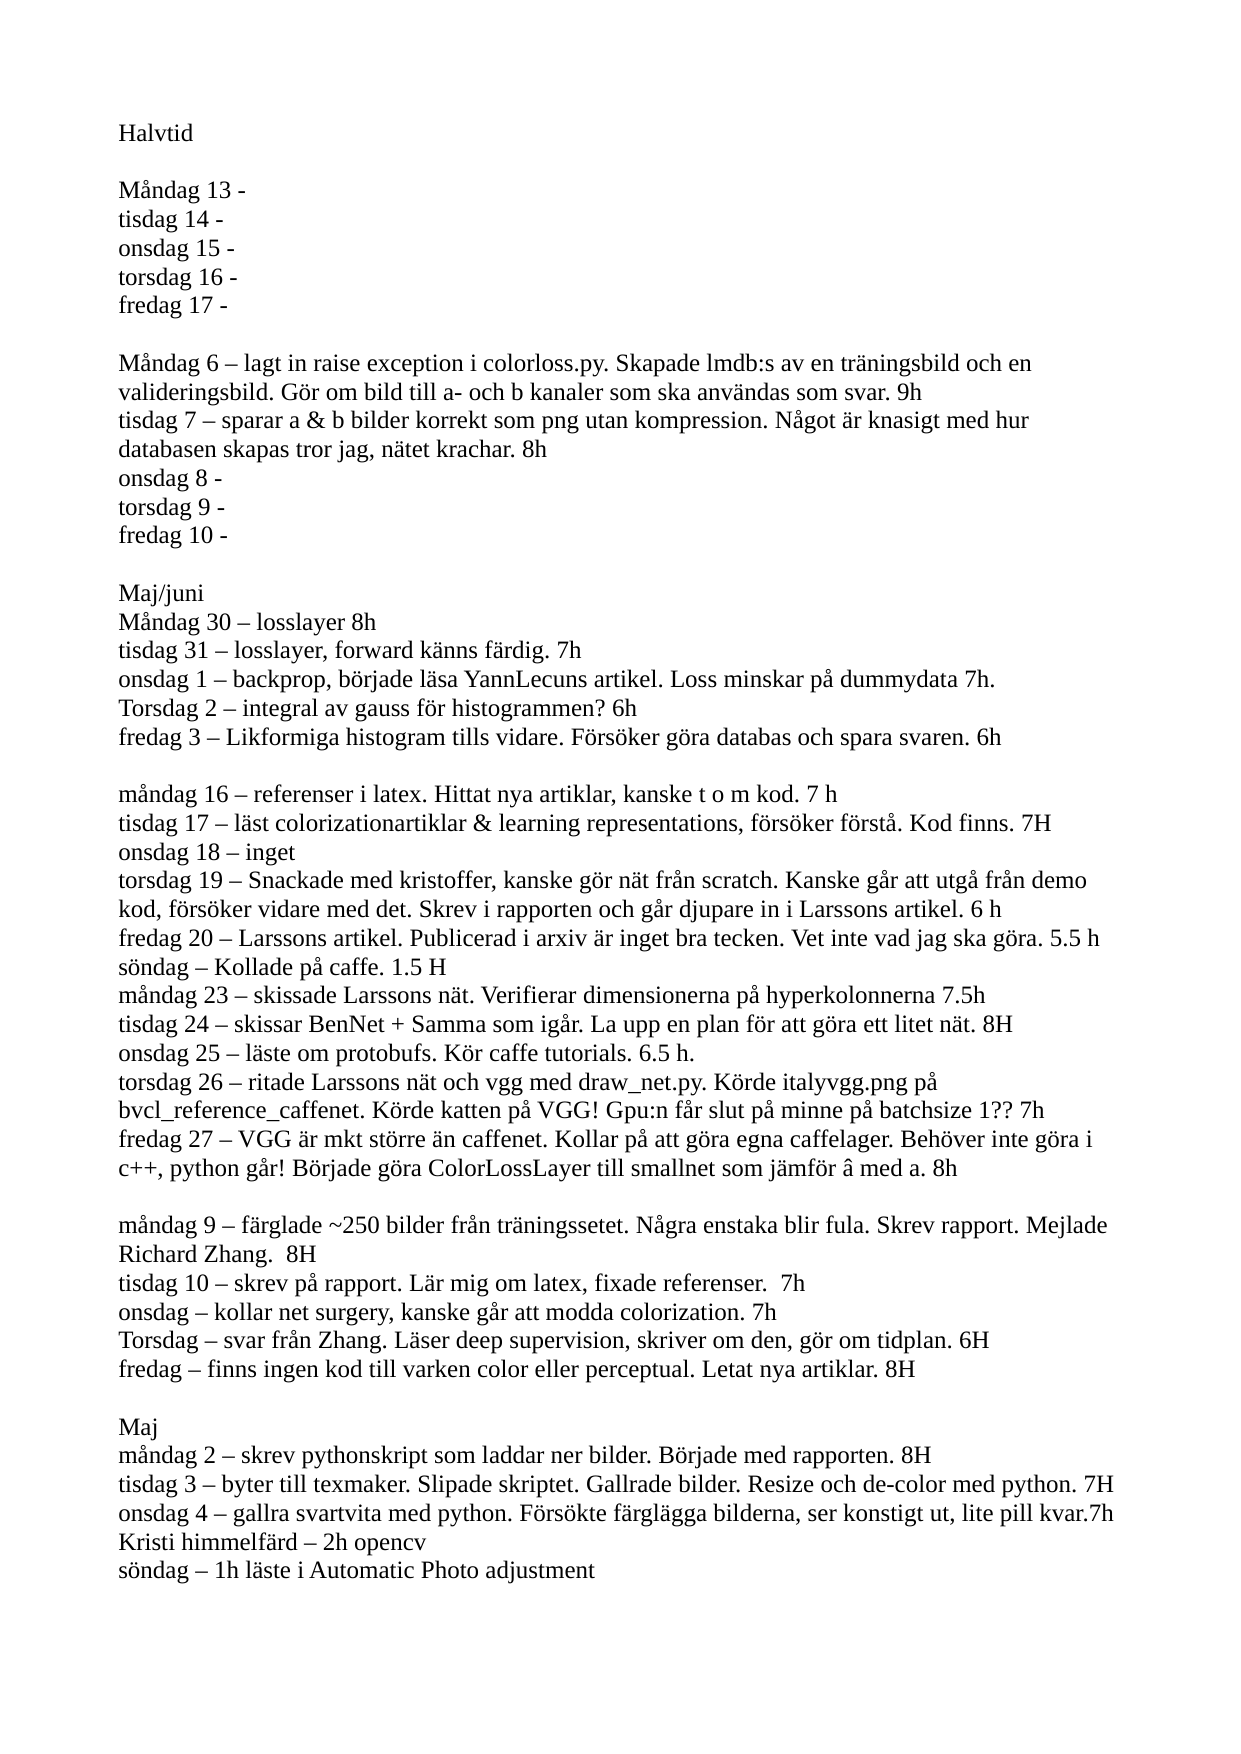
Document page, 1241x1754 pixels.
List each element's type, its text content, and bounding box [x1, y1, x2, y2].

text måndag 16 – referenser i latex. Hittat nya artiklar, kanske t o m kod. 7 h [118, 779, 1122, 808]
text Halvtid [118, 118, 1122, 147]
text måndag 9 – färglade ~250 bilder från träningssetet. Några enstaka blir fula. Skrev rapport. Mejlade Richard Zhang. 8H [118, 1211, 1122, 1268]
text onsdag – kollar net surgery, kanske går att modda colorization. 7h [118, 1297, 1122, 1326]
text Måndag 13 - [118, 176, 1122, 204]
text Maj/juni [118, 578, 1122, 607]
text onsdag 1 – backprop, började läsa YannLecuns artikel. Loss minskar på dummydata 7h. [118, 664, 1122, 693]
text Måndag 6 – lagt in raise exception i colorloss.py. Skapade lmdb:s av en träningsbild och en valideringsbild. Gör om bild till a- och b kanaler som ska användas som svar. 9h [118, 348, 1122, 406]
text tisdag 24 – skissar BenNet + Samma som igår. La upp en plan för att göra ett litet nät. 8H [118, 1009, 1122, 1038]
text Måndag 30 – losslayer 8h [118, 607, 1122, 636]
text onsdag 4 – gallra svartvita med python. Försökte färglägga bilderna, ser konstigt ut, lite pill kvar.7h [118, 1498, 1122, 1527]
text fredag – finns ingen kod till varken color eller perceptual. Letat nya artiklar. 8H [118, 1354, 1122, 1383]
text onsdag 15 - [118, 233, 1122, 262]
text torsdag 19 – Snackade med kristoffer, kanske gör nät från scratch. Kanske går att utgå från demo kod, försöker vidare med det. Skrev i rapporten och går djupare in i Larssons artikel. 6 h [118, 866, 1122, 923]
text tisdag 17 – läst colorizationartiklar & learning representations, försöker förstå. Kod finns. 7H [118, 808, 1122, 837]
text måndag 2 – skrev pythonskript som laddar ner bilder. Började med rapporten. 8H [118, 1441, 1122, 1469]
text onsdag 25 – läste om protobufs. Kör caffe tutorials. 6.5 h. [118, 1038, 1122, 1067]
text Maj [118, 1412, 1122, 1441]
text söndag – Kollade på caffe. 1.5 H [118, 952, 1122, 981]
text torsdag 16 - [118, 262, 1122, 291]
text måndag 23 – skissade Larssons nät. Verifierar dimensionerna på hyperkolonnerna 7.5h [118, 981, 1122, 1009]
text torsdag 26 – ritade Larssons nät och vgg med draw_net.py. Körde italyvgg.png på bvcl_reference_caffenet. Körde katten på VGG! Gpu:n får slut på minne på batchsize 1?? 7h [118, 1067, 1122, 1124]
text torsdag 9 - [118, 492, 1122, 521]
text tisdag 31 – losslayer, forward känns färdig. 7h [118, 636, 1122, 664]
text fredag 10 - [118, 521, 1122, 549]
text onsdag 18 – inget [118, 837, 1122, 866]
text fredag 20 – Larssons artikel. Publicerad i arxiv är inget bra tecken. Vet inte vad jag ska göra. 5.5 h [118, 923, 1122, 952]
text Torsdag 2 – integral av gauss för histogrammen? 6h [118, 693, 1122, 722]
text fredag 17 - [118, 291, 1122, 319]
text Kristi himmelfärd – 2h opencv [118, 1527, 1122, 1556]
text tisdag 3 – byter till texmaker. Slipade skriptet. Gallrade bilder. Resize och de-color med python. 7H [118, 1469, 1122, 1498]
text onsdag 8 - [118, 463, 1122, 492]
text tisdag 10 – skrev på rapport. Lär mig om latex, fixade referenser. 7h [118, 1268, 1122, 1297]
text tisdag 14 - [118, 204, 1122, 233]
text fredag 3 – Likformiga histogram tills vidare. Försöker göra databas och spara svaren. 6h [118, 722, 1122, 751]
text Torsdag – svar från Zhang. Läser deep supervision, skriver om den, gör om tidplan. 6H [118, 1326, 1122, 1354]
text tisdag 7 – sparar a & b bilder korrekt som png utan kompression. Något är knasigt med hur databasen skapas tror jag, nätet krachar. 8h [118, 406, 1122, 463]
text söndag – 1h läste i Automatic Photo adjustment [118, 1556, 1122, 1584]
text fredag 27 – VGG är mkt större än caffenet. Kollar på att göra egna caffelager. Behöver inte göra i c++, python går! Började göra ColorLossLayer till smallnet som jämför â med a. 8h [118, 1124, 1122, 1182]
